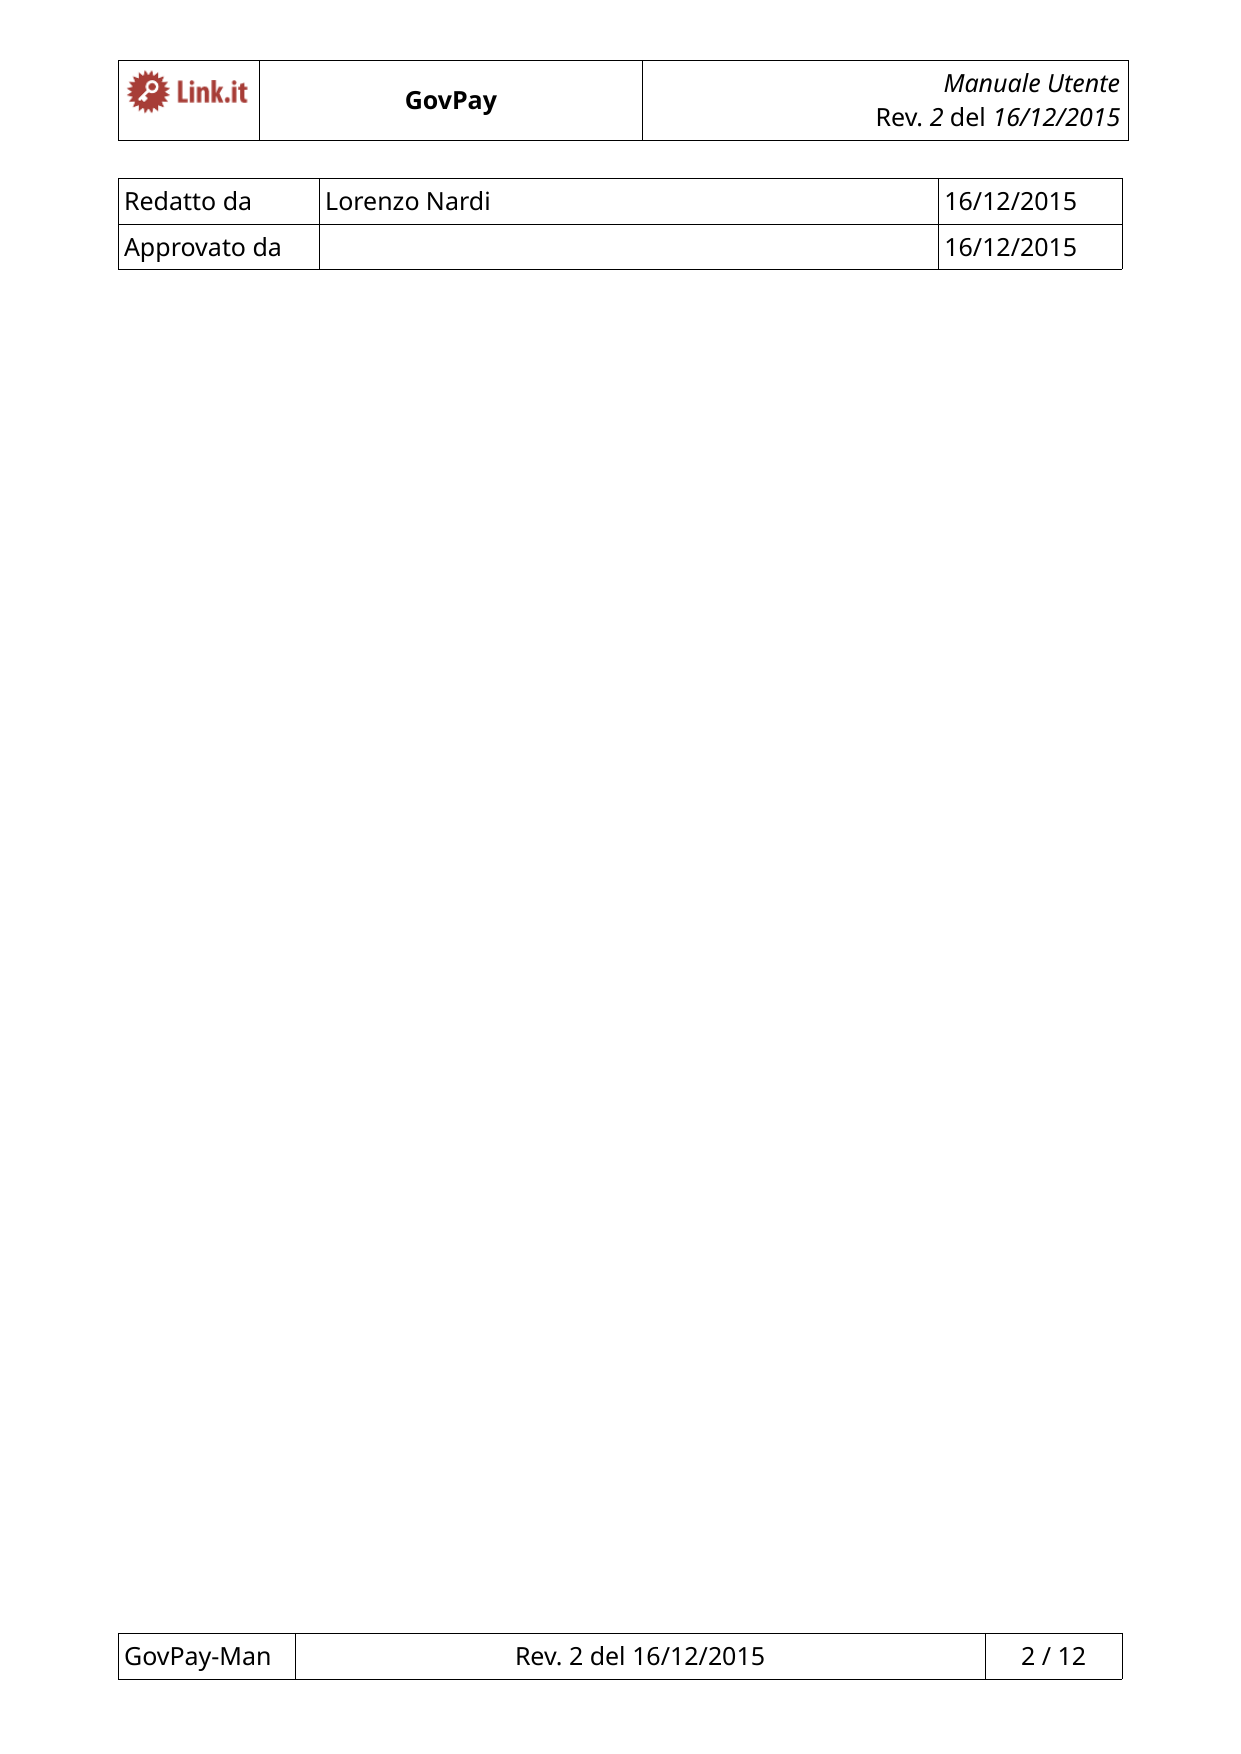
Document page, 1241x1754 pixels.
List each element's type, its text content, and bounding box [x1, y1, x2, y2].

table_header Redatto da [119, 179, 319, 223]
table_header Lorenzo Nardi [320, 179, 938, 223]
table_cell 16/12/2015 [939, 225, 1122, 269]
table_cell [320, 225, 938, 269]
table_header 16/12/2015 [939, 179, 1122, 223]
picture [123, 65, 254, 119]
table_cell Approvato da [119, 225, 319, 269]
